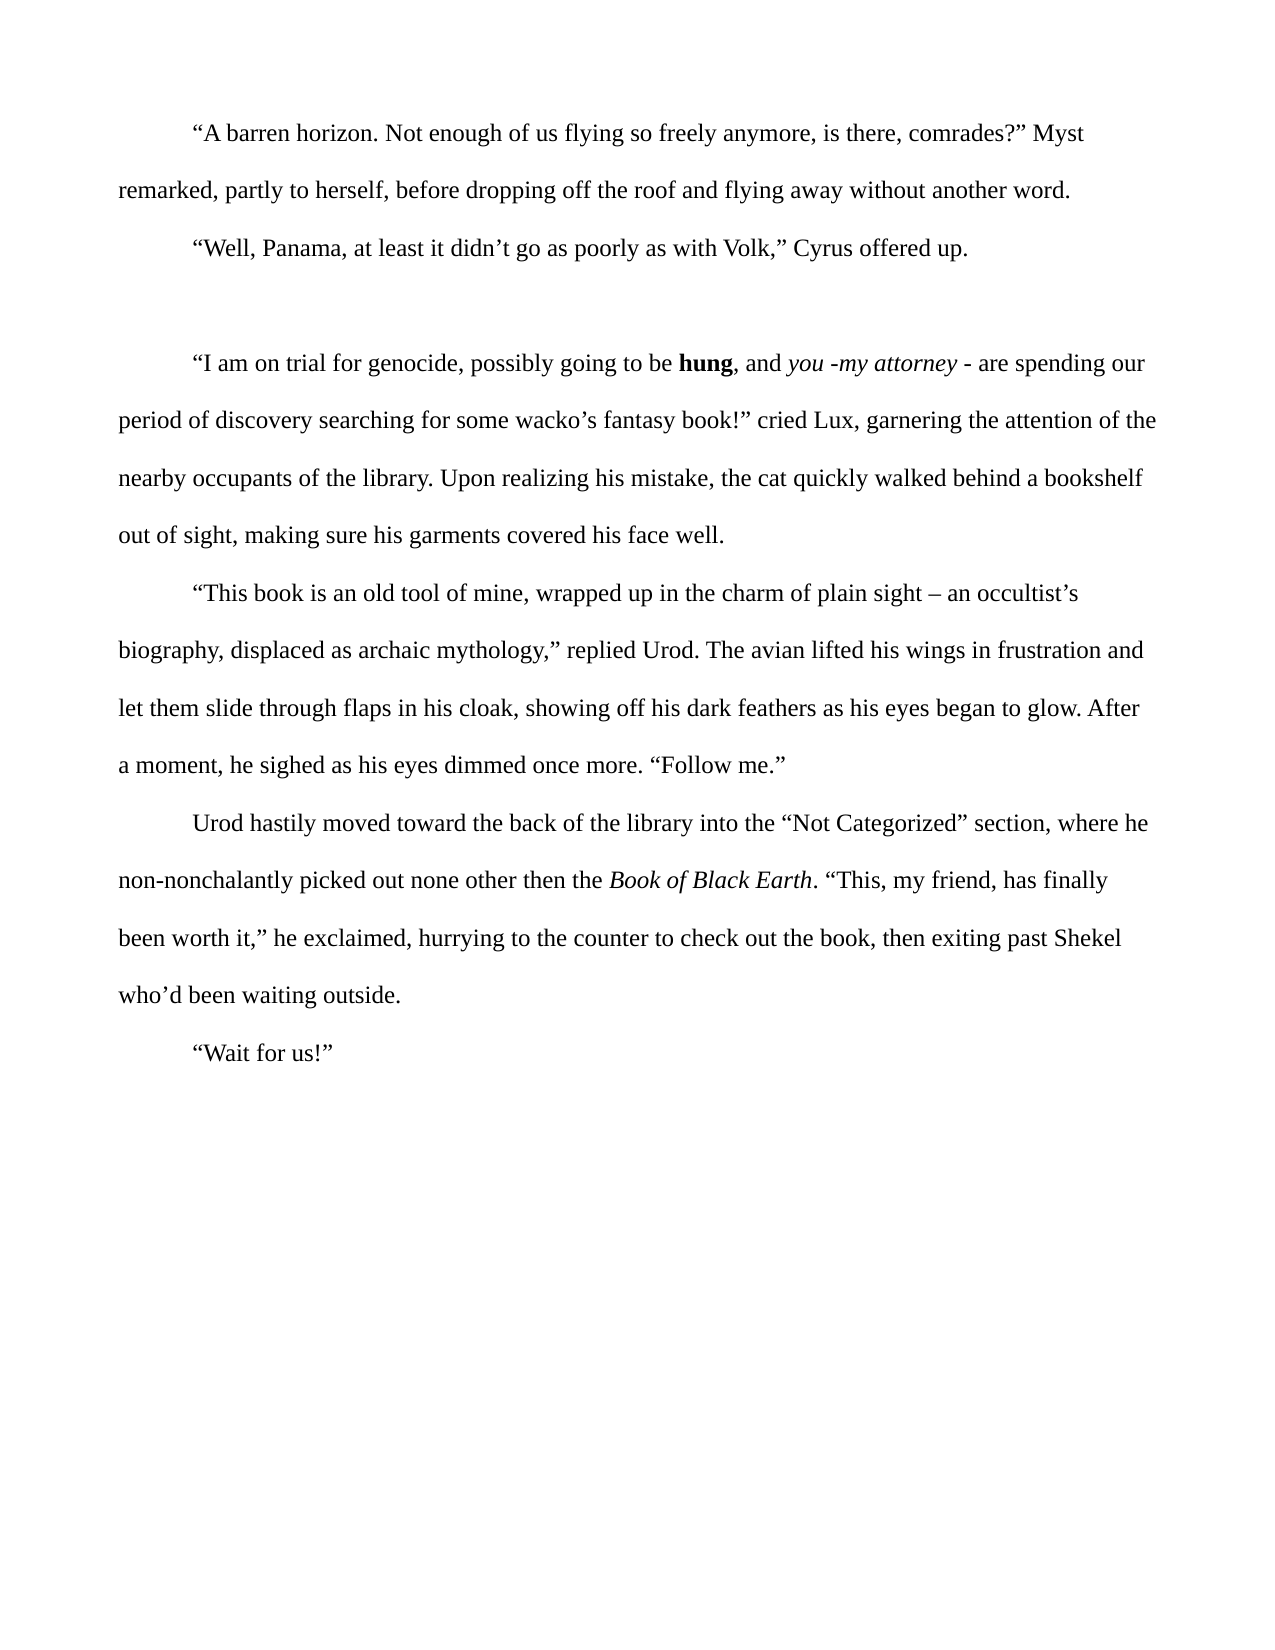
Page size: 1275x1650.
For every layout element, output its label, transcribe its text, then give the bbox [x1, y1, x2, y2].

text “This book is an old tool of mine, wrapped up in the charm of plain sight – an occultist’s biography, displaced as archaic mythology,” replied Urod. The avian lifted his wings in frustration and let them slide through flaps in his cloak, showing off his dark feathers as his eyes began to glow. After a moment, he sighed as his eyes dimmed once more. “Follow me.” [118, 578, 1157, 779]
text “Wait for us!” [118, 1038, 1157, 1067]
text Urod hastily moved toward the back of the library into the “Not Categorized” section, where he non-nonchalantly picked out none other then the Book of Black Earth. “This, my friend, has finally been worth it,” he exclaimed, hurrying to the counter to check out the book, then exiting past Shekel who’d been waiting outside. [118, 808, 1157, 1009]
text “A barren horizon. Not enough of us flying so freely anymore, is there, comrades?” Myst remarked, partly to herself, before dropping off the roof and flying away without another word. [118, 118, 1157, 204]
text “Well, Panama, at least it didn’t go as poorly as with Volk,” Cyrus offered up. [118, 233, 1157, 262]
text “I am on trial for genocide, possibly going to be hung, and you -my attorney - are spending our period of discovery searching for some wacko’s fantasy book!” cried Lux, garnering the attention of the nearby occupants of the library. Upon realizing his mistake, the cat quickly walked behind a bookshelf out of sight, making sure his garments covered his face well. [118, 348, 1157, 549]
